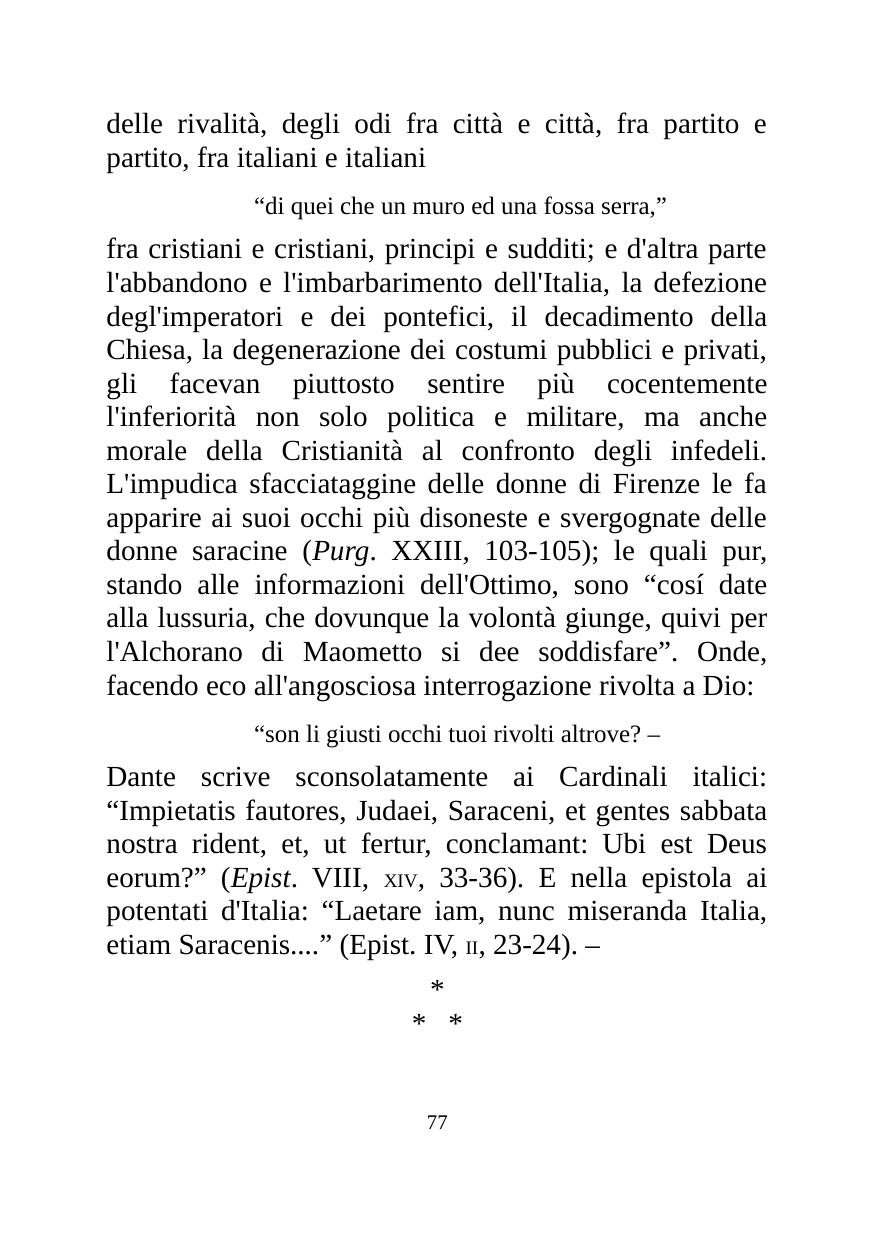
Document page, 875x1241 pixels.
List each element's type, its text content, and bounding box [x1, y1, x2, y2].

text “di quei che un muro ed una fossa serra,” [254, 191, 768, 220]
text fra cristiani e cristiani, principi e sudditi; e d'altra parte l'abbandono e l'imbarbarimento dell'Italia, la defezione degl'imperatori e dei pontefici, il decadimento della Chiesa, la degenerazione dei costumi pubblici e privati, gli facevan piuttosto sentire più cocentemente l'inferiorità non solo politica e militare, ma anche morale della Cristianità al confronto degli infedeli. L'impudica sfacciataggine delle donne di Firenze le fa apparire ai suoi occhi più disoneste e svergognate delle donne saracine (Purg. XXIII, 103-105); le quali pur, stando alle informazioni dell'Ottimo, sono “cosí date alla lussuria, che dovunque la volontà giunge, quivi per l'Alchorano di Maometto si dee soddisfare”. Onde, facendo eco all'angosciosa interrogazione rivolta a Dio: [106, 232, 768, 701]
text delle rivalità, degli odi fra città e città, fra partito e partito, fra italiani e italiani [106, 106, 768, 173]
text Dante scrive sconsolatamente ai Cardinali italici: “Impietatis fautores, Judaei, Saraceni, et gentes sabbata nostra rident, et, ut fertur, conclamant: Ubi est Deus eorum?” (Epist. VIII, xiv, 33-36). E nella epistola ai potentati d'Italia: “Laetare iam, nunc miseranda Italia, etiam Saracenis....” (Epist. IV, ii, 23-24). – [106, 759, 768, 961]
text “son li giusti occhi tuoi rivolti altrove? – [254, 719, 768, 748]
text * * * [106, 972, 768, 1039]
